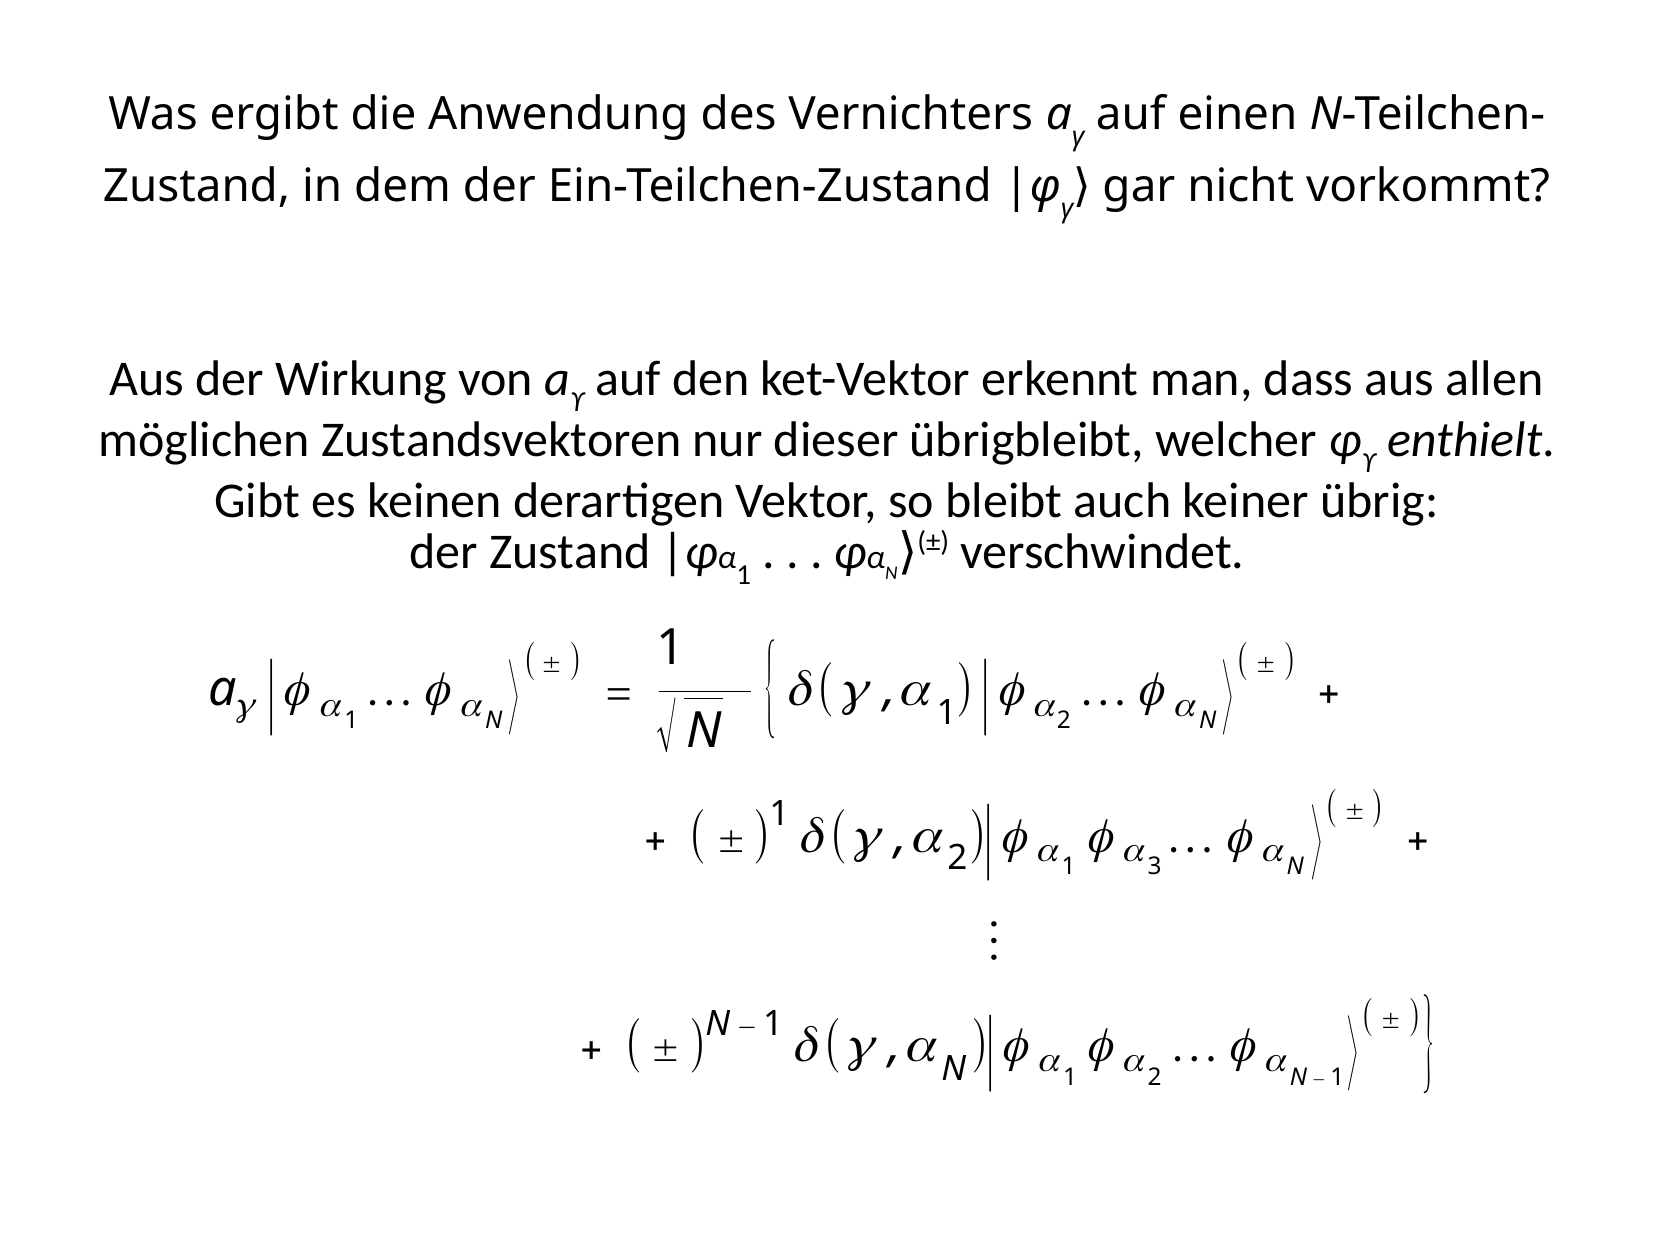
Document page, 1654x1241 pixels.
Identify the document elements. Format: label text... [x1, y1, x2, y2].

chart [202, 617, 1452, 1095]
title Was ergibt die Anwendung des Vernichters aγ auf einen N-Teilchen-Zustand, in dem der Ein-Teilchen-Zustand |φγ⟩ gar nicht vorkommt? [82, 49, 1571, 257]
subtitle Aus der Wirkung von aϒ auf den ket-Vektor erkennt man, dass aus allen möglichen Zustandsvektoren nur dieser übrigbleibt, welcher φϒ enthielt. Gibt es keinen derartigen Vektor, so bleibt auch keiner übrig: der Zustand |φα1 . . . φαN⟩(±) verschwindet. [82, 290, 1571, 1010]
